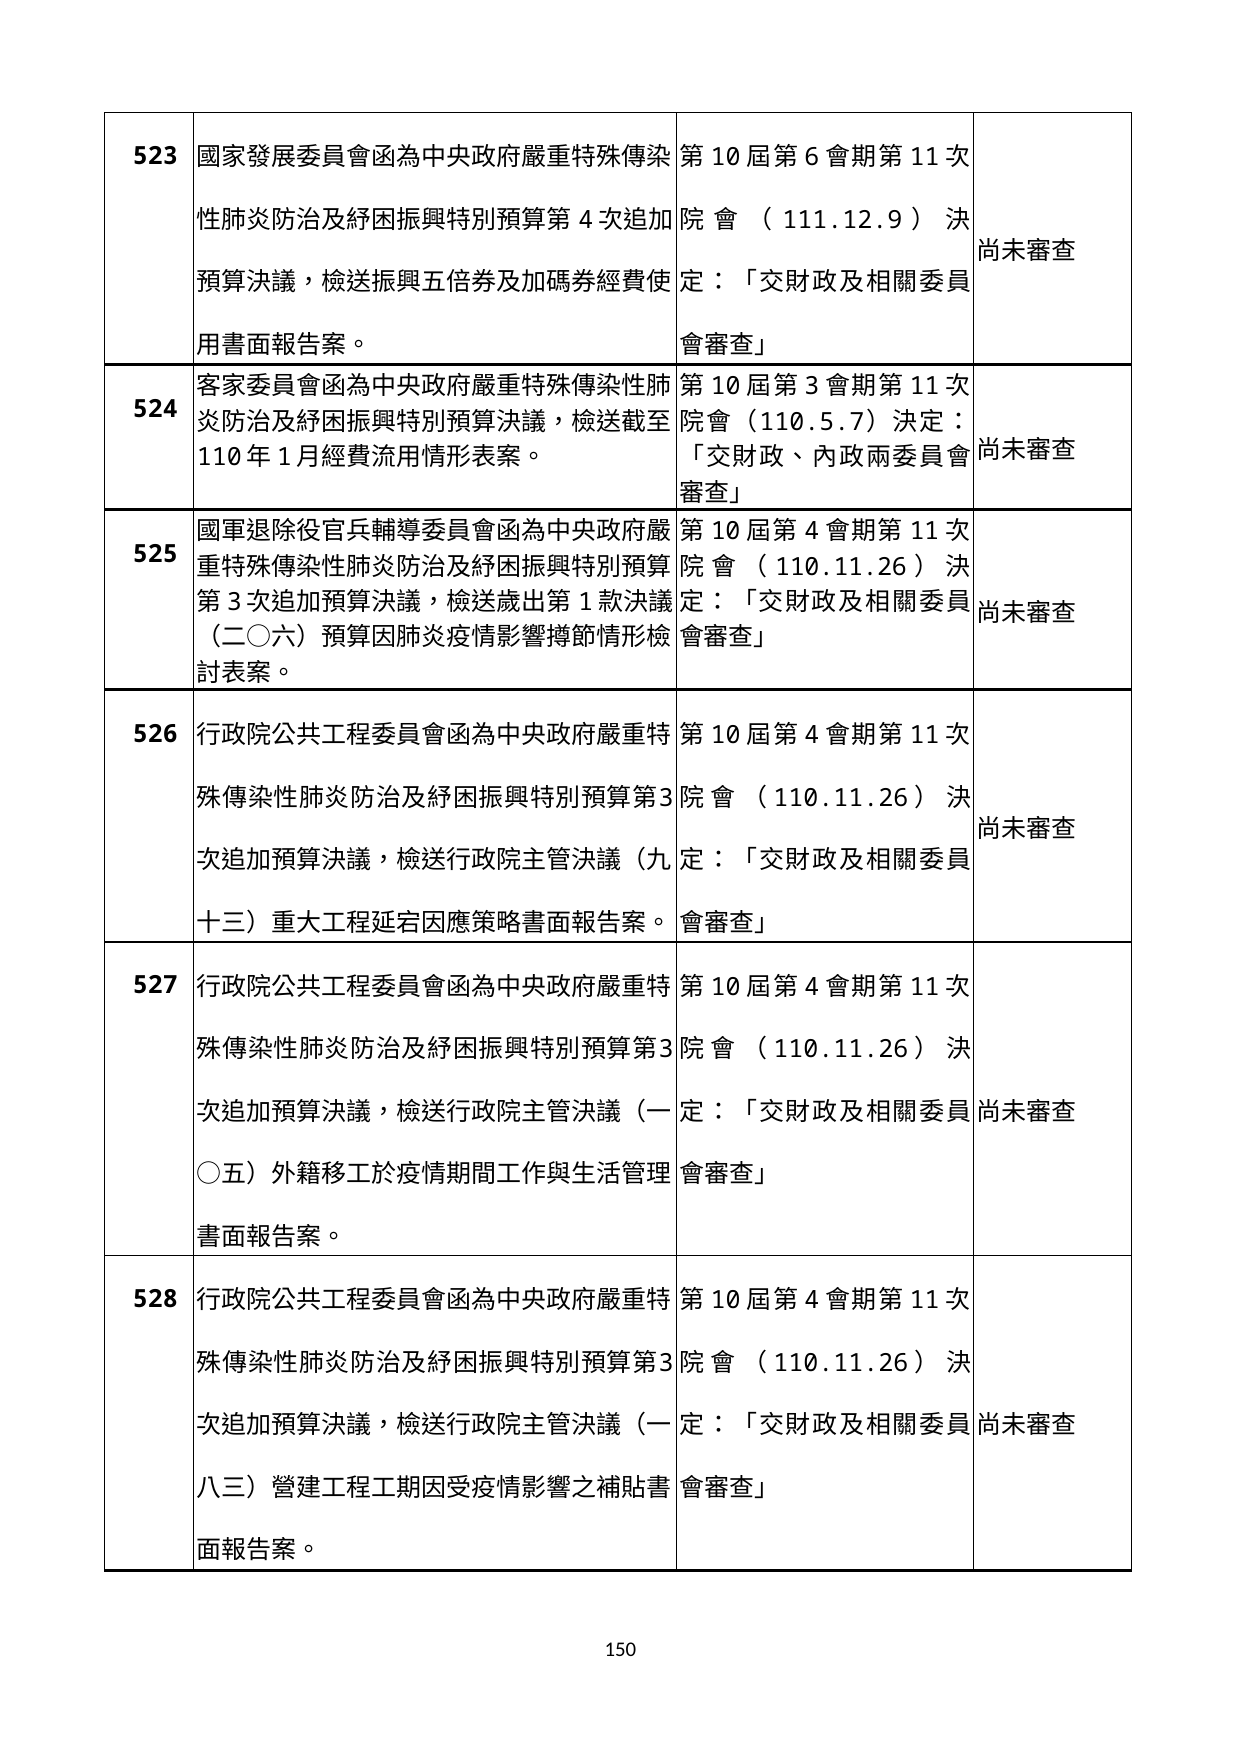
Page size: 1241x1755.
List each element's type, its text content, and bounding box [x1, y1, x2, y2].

table_cell 行政院公共工程委員會函為中央政府嚴重特殊傳染性肺炎防治及紓困振興特別預算第3次追加預算決議，檢送行政院主管決議（一八三）營建工程工期因受疫情影響之補貼書面報告案。 [194, 1256, 676, 1568]
table_cell 行政院公共工程委員會函為中央政府嚴重特殊傳染性肺炎防治及紓困振興特別預算第3次追加預算決議，檢送行政院主管決議（九十三）重大工程延宕因應策略書面報告案。 [194, 691, 676, 941]
table_cell 尚未審查 [974, 113, 1131, 363]
table_cell 尚未審查 [974, 511, 1131, 688]
table_cell [1132, 1255, 1136, 1568]
table_cell 尚未審查 [974, 943, 1131, 1255]
table_cell [1132, 941, 1136, 1255]
table_cell 尚未審查 [974, 366, 1131, 508]
table_cell 尚未審查 [974, 691, 1131, 941]
table_cell [105, 366, 193, 508]
table_cell 客家委員會函為中央政府嚴重特殊傳染性肺炎防治及紓困振興特別預算決議，檢送截至110年1月經費流用情形表案。 [194, 366, 676, 508]
table_cell [105, 511, 193, 688]
table_cell [105, 113, 193, 363]
table_cell 國軍退除役官兵輔導委員會函為中央政府嚴重特殊傳染性肺炎防治及紓困振興特別預算第3次追加預算決議，檢送歲出第1款決議（二○六）預算因肺炎疫情影響撙節情形檢討表案。 [194, 511, 676, 688]
table_cell 第10屆第4會期第11次院會（110.11.26）決定：「交財政及相關委員會審查」 [677, 511, 973, 688]
table_cell [105, 943, 193, 1255]
table_cell [105, 691, 193, 941]
table_cell [1132, 112, 1136, 363]
table_cell 國家發展委員會函為中央政府嚴重特殊傳染性肺炎防治及紓困振興特別預算第4次追加預算決議，檢送振興五倍券及加碼券經費使用書面報告案。 [194, 113, 676, 363]
table_cell [1132, 688, 1136, 941]
table_cell 行政院公共工程委員會函為中央政府嚴重特殊傳染性肺炎防治及紓困振興特別預算第3次追加預算決議，檢送行政院主管決議（一○五）外籍移工於疫情期間工作與生活管理書面報告案。 [194, 943, 676, 1255]
table_cell 第10屆第4會期第11次院會（110.11.26）決定：「交財政及相關委員會審查」 [677, 1256, 973, 1568]
table_cell [1132, 508, 1136, 688]
table_cell [1132, 363, 1136, 508]
table_cell 尚未審查 [974, 1256, 1131, 1568]
table_cell 第10屆第6會期第11次院會（111.12.9）決定：「交財政及相關委員會審查」 [677, 113, 973, 363]
table_cell 第10屆第3會期第11次院會（110.5.7）決定：「交財政、內政兩委員會審查」 [677, 366, 973, 508]
table_cell 第10屆第4會期第11次院會（110.11.26）決定：「交財政及相關委員會審查」 [677, 691, 973, 941]
table_cell 第10屆第4會期第11次院會（110.11.26）決定：「交財政及相關委員會審查」 [677, 943, 973, 1255]
table_cell [105, 1256, 193, 1568]
